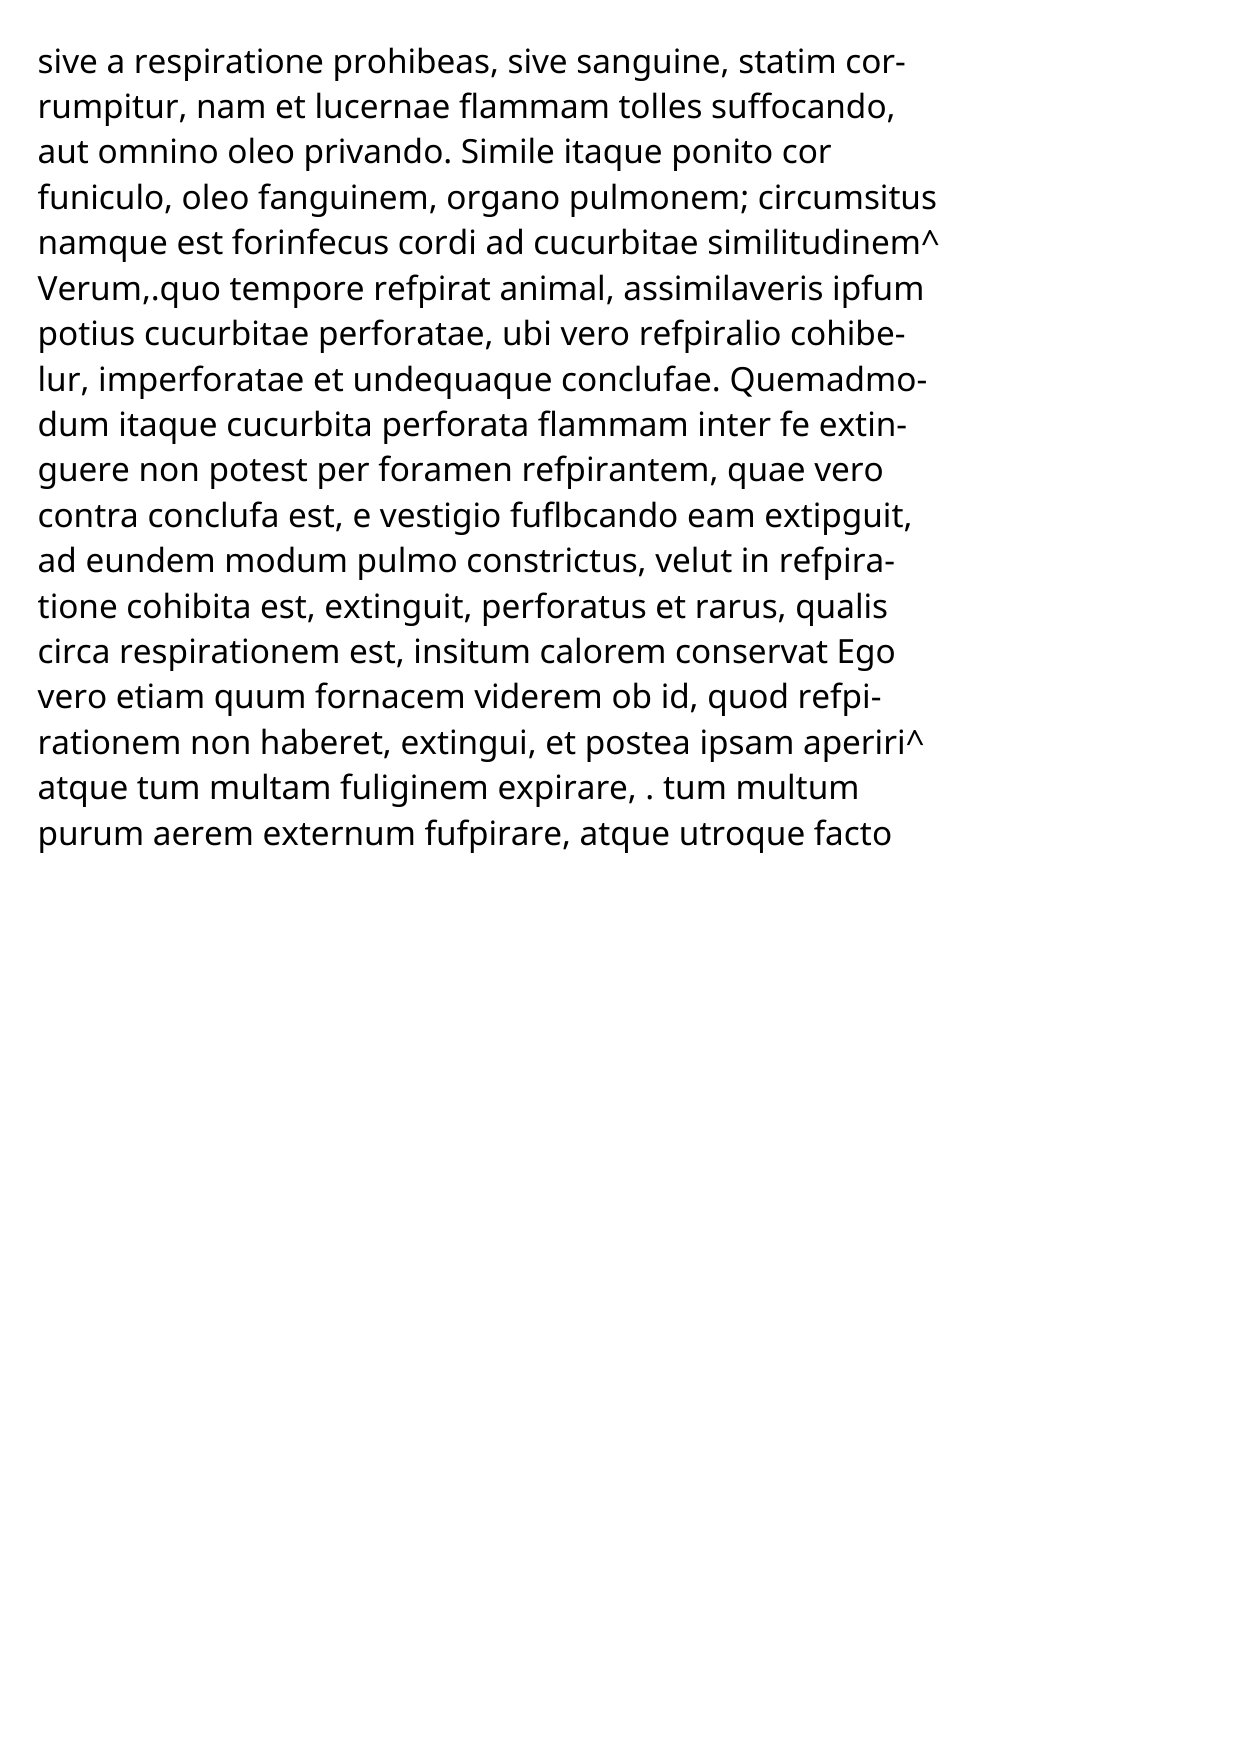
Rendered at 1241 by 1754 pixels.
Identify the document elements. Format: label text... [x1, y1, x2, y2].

text sive a respiratione prohibeas, sive sanguine, statim cor- rumpitur, nam et lucernae flammam tolles suffocando, aut omnino oleo privando. Simile itaque ponito cor funiculo, oleo fanguinem, organo pulmonem; circumsitus namque est forinfecus cordi ad cucurbitae similitudinem^ Verum,.quo tempore refpirat animal, assimilaveris ipfum potius cucurbitae perforatae, ubi vero refpiralio cohibe- lur, imperforatae et undequaque conclufae. Quemadmo- dum itaque cucurbita perforata flammam inter fe extin- guere non potest per foramen refpirantem, quae vero contra conclufa est, e vestigio fuflbcando eam extipguit, ad eundem modum pulmo constrictus, velut in refpira- tione cohibita est, extinguit, perforatus et rarus, qualis circa respirationem est, insitum calorem conservat Ego vero etiam quum fornacem viderem ob id, quod refpi- rationem non haberet, extingui, et postea ipsam aperiri^ atque tum multam fuliginem expirare, . tum multum purum aerem externum fufpirare, atque utroque facto [37, 37, 1203, 855]
